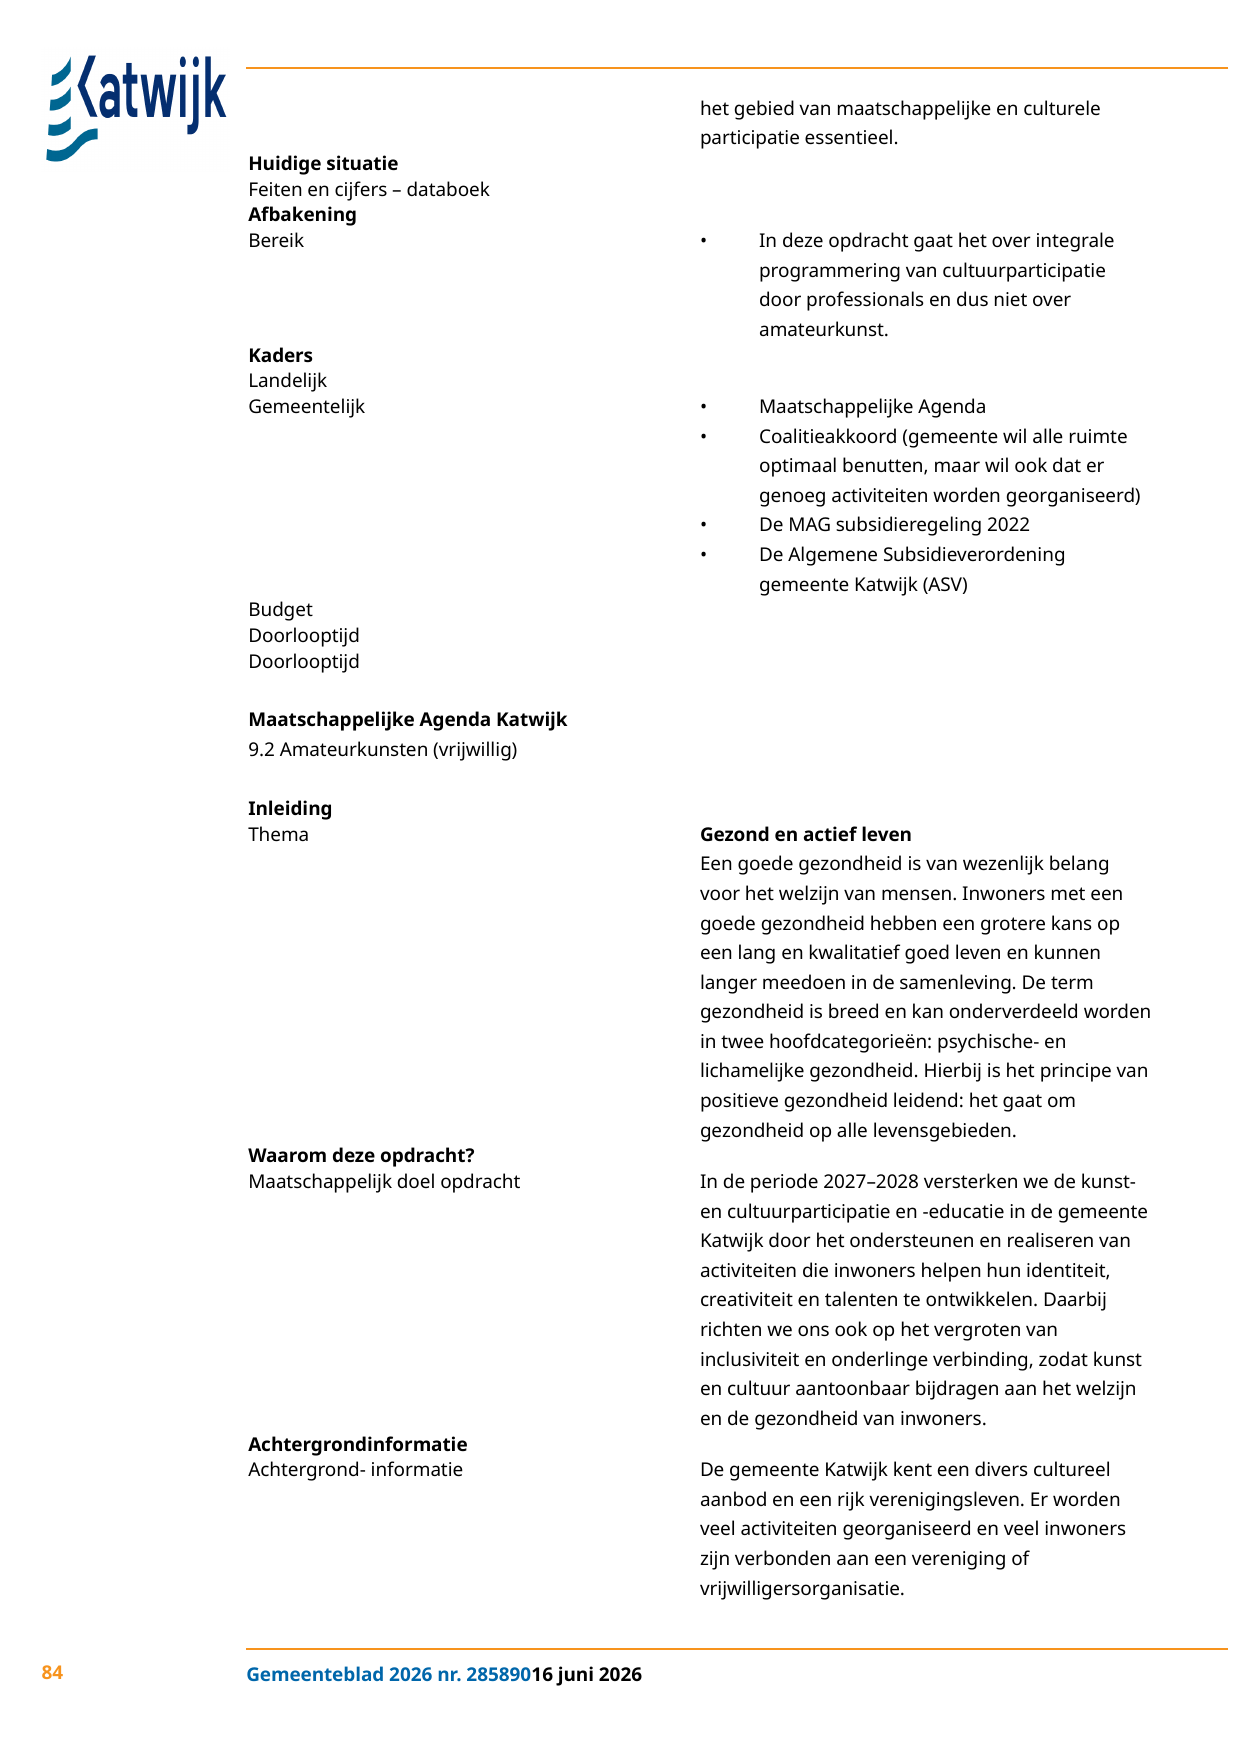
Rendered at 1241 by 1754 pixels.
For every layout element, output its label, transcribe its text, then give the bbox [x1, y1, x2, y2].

table_cell In de periode 2027–2028 versterken we de kunst- en cultuurparticipatie en -educatie in de gemeente Katwijk door het ondersteunen en realiseren van activiteiten die inwoners helpen hun identiteit, creativiteit en talenten te ontwikkelen. Daarbij richten we ons ook op het vergroten van inclusiviteit en onderlinge verbinding, zodat kunst en cultuur aantoonbaar bijdragen aan het welzijn en de gezondheid van inwoners. [700, 1168, 1152, 1431]
table_cell Kaders [248, 342, 1152, 367]
table_cell In deze opdracht gaat het over integrale programmering van cultuurparticipatie door professionals en dus niet over amateurkunst. [700, 227, 1152, 342]
table_cell [700, 622, 1152, 648]
table_cell [700, 368, 1152, 393]
table_cell Huidige situatie [248, 150, 1152, 176]
table_cell Thema [248, 821, 700, 1143]
table_cell Waarom deze opdracht? [248, 1143, 1152, 1168]
table_cell [700, 648, 1152, 674]
table_cell Gemeentelijk [248, 393, 700, 596]
table_cell Achtergrondinformatie [248, 1431, 1152, 1456]
table_cell Gezond en actief leven Een goede gezondheid is van wezenlijk belang voor het welzijn van mensen. Inwoners met een goede gezondheid hebben een grotere kans op een lang en kwalitatief goed leven en kunnen langer meedoen in de samenleving. De term gezondheid is breed en kan onderverdeeld worden in twee hoofdcategorieën: psychische- en lichamelijke gezondheid. Hierbij is het principe van positieve gezondheid leidend: het gaat om gezondheid op alle levensgebieden. [700, 821, 1152, 1143]
table_cell Bereik [248, 227, 700, 342]
table_cell [248, 95, 700, 150]
table_cell Achtergrond- informatie [248, 1456, 700, 1601]
text Maatschappelijke Agenda Katwijk [248, 706, 1152, 732]
table_cell Landelijk [248, 368, 700, 393]
table_cell Maatschappelijke Agenda Coalitieakkoord (gemeente wil alle ruimte optimaal benutten, maar wil ook dat er genoeg activiteiten worden georganiseerd) De MAG subsidieregeling 2022 De Algemene Subsidieverordening gemeente Katwijk (ASV) [700, 393, 1152, 596]
table_cell De gemeente Katwijk kent een divers cultureel aanbod en een rijk verenigingsleven. Er worden veel activiteiten georganiseerd en veel inwoners zijn verbonden aan een vereniging of vrijwilligersorganisatie. [700, 1456, 1152, 1601]
picture [41, 47, 231, 172]
table_cell Maatschappelijk doel opdracht [248, 1168, 700, 1431]
table_cell Doorlooptijd [248, 648, 700, 674]
table_cell het gebied van maatschappelijke en culturele participatie essentieel. [700, 95, 1152, 150]
table_cell Feiten en cijfers – databoek [248, 176, 700, 202]
table_header Inleiding [248, 795, 1152, 821]
text 9.2 Amateurkunsten (vrijwillig) [248, 736, 1152, 762]
table_cell Doorlooptijd [248, 622, 700, 648]
table_cell [700, 176, 1152, 202]
table_cell Afbakening [248, 202, 1152, 227]
table_cell Budget [248, 596, 700, 622]
table_cell [700, 596, 1152, 622]
